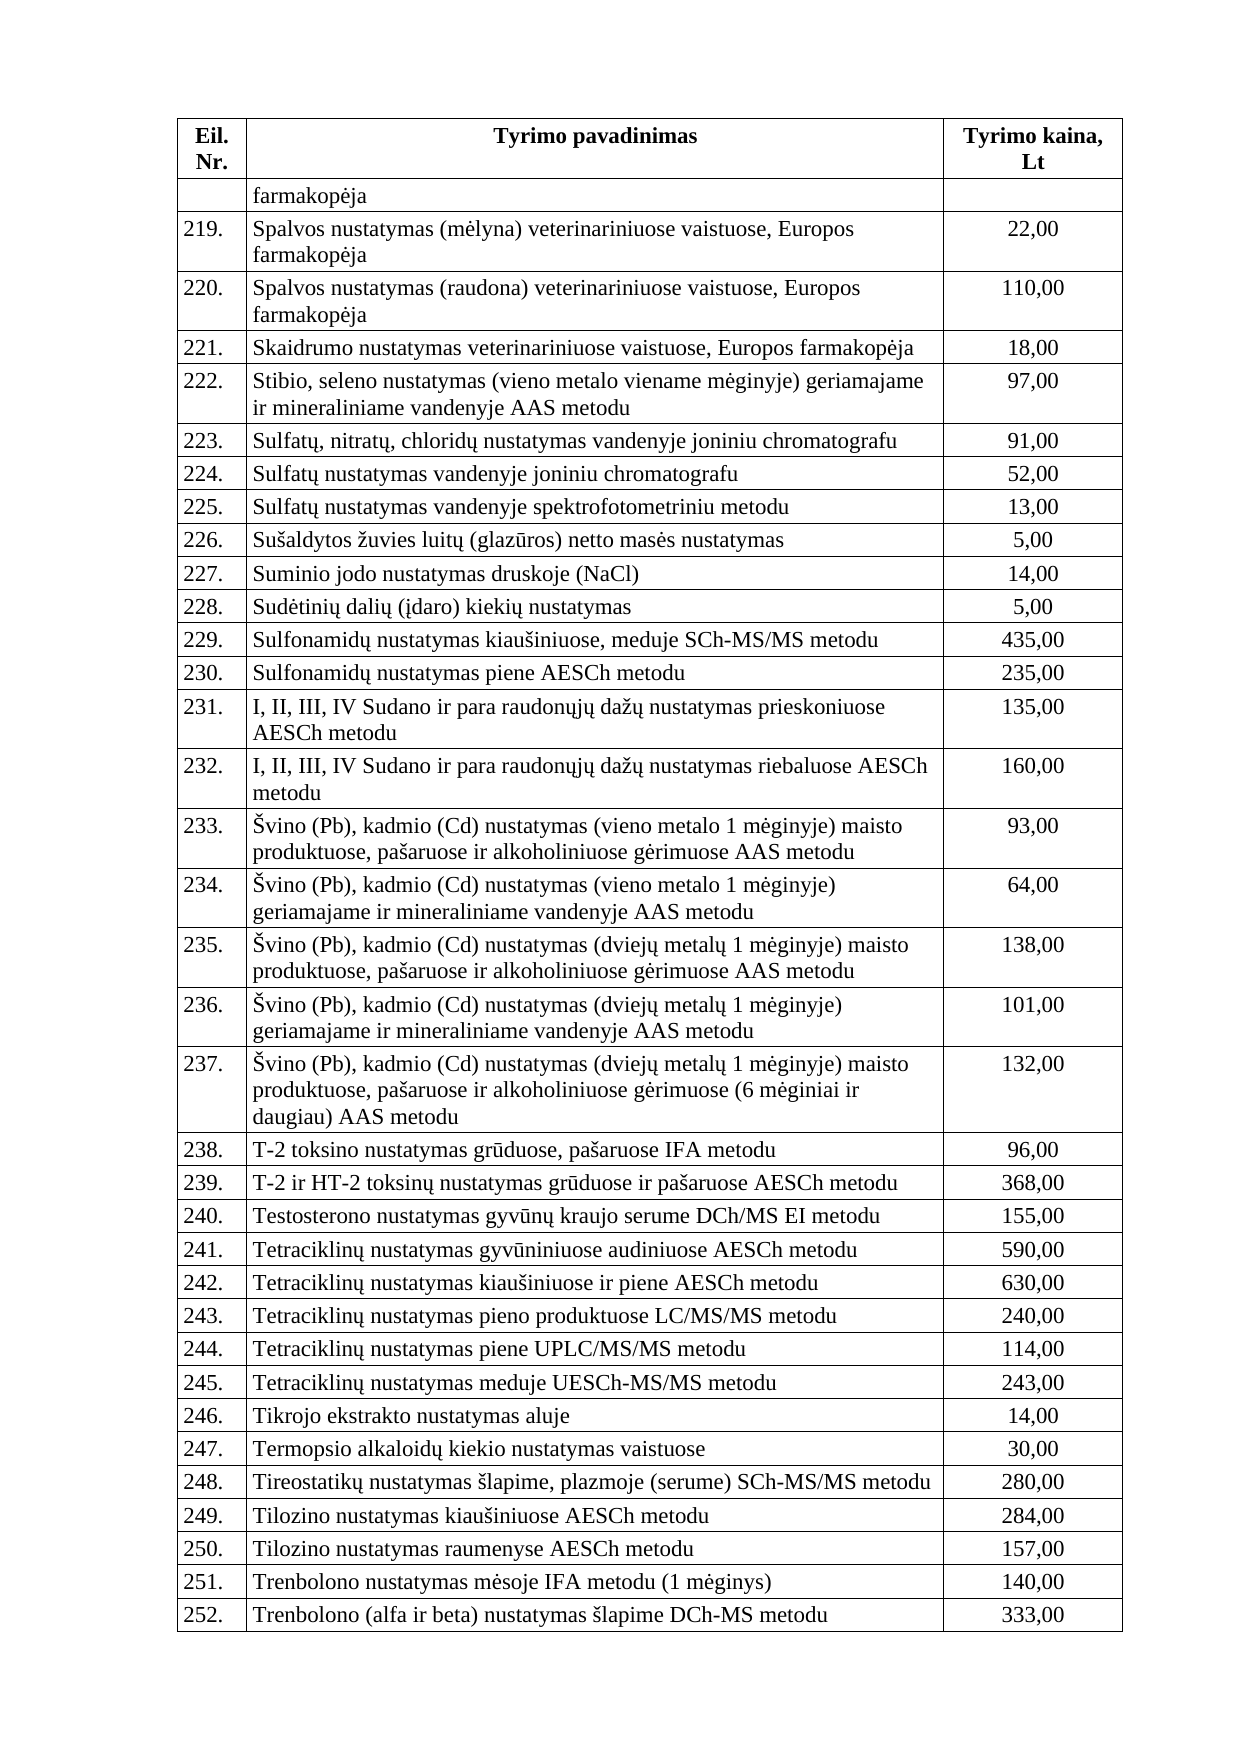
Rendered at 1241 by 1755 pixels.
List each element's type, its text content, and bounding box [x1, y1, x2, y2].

table_cell 93,00 [944, 809, 1122, 867]
table_cell 237. [178, 1047, 246, 1132]
table_cell 91,00 [944, 424, 1122, 456]
table_cell 590,00 [944, 1233, 1122, 1265]
table_cell 284,00 [944, 1499, 1122, 1531]
table_cell Tetraciklinų nustatymas kiaušiniuose ir piene AESCh metodu [247, 1266, 943, 1298]
table_cell Sulfatų, nitratų, chloridų nustatymas vandenyje joniniu chromatografu [247, 424, 943, 456]
table_cell 252. [178, 1599, 246, 1631]
table_cell 333,00 [944, 1599, 1122, 1631]
table_cell 231. [178, 690, 246, 748]
table_cell 226. [178, 524, 246, 556]
table_cell 97,00 [944, 364, 1122, 423]
table_cell Tireostatikų nustatymas šlapime, plazmoje (serume) SCh-MS/MS metodu [247, 1466, 943, 1498]
table_cell 240. [178, 1200, 246, 1232]
table_cell 234. [178, 869, 246, 927]
table_cell 30,00 [944, 1432, 1122, 1464]
table_cell Sušaldytos žuvies luitų (glazūros) netto masės nustatymas [247, 524, 943, 556]
table_cell Spalvos nustatymas (mėlyna) veterinariniuose vaistuose, Europos farmakopėja [247, 212, 943, 271]
table_cell 241. [178, 1233, 246, 1265]
table_cell Švino (Pb), kadmio (Cd) nustatymas (dviejų metalų 1 mėginyje) maisto produktuose, pašaruose ir alkoholiniuose gėrimuose (6 mėginiai ir daugiau) AAS metodu [247, 1047, 943, 1132]
table_cell 135,00 [944, 690, 1122, 748]
table_cell Suminio jodo nustatymas druskoje (NaCl) [247, 557, 943, 589]
table_cell Tetraciklinų nustatymas piene UPLC/MS/MS metodu [247, 1333, 943, 1365]
table_cell 435,00 [944, 623, 1122, 656]
table_cell Tetraciklinų nustatymas meduje UESCh-MS/MS metodu [247, 1366, 943, 1398]
table_cell 222. [178, 364, 246, 423]
table_cell 238. [178, 1133, 246, 1165]
table_cell 13,00 [944, 490, 1122, 523]
table_cell 227. [178, 557, 246, 589]
table_cell 155,00 [944, 1200, 1122, 1232]
table_cell 101,00 [944, 988, 1122, 1046]
table_cell T-2 toksino nustatymas grūduose, pašaruose IFA metodu [247, 1133, 943, 1165]
table_cell 160,00 [944, 749, 1122, 808]
table_header Tyrimo kaina, Lt [944, 119, 1122, 178]
table_cell 280,00 [944, 1466, 1122, 1498]
table_cell 246. [178, 1399, 246, 1431]
table_cell 229. [178, 623, 246, 656]
table_cell 132,00 [944, 1047, 1122, 1132]
table_cell 233. [178, 809, 246, 867]
table_cell [944, 179, 1122, 211]
table_cell 221. [178, 331, 246, 363]
table_cell I, II, III, IV Sudano ir para raudonųjų dažų nustatymas prieskoniuose AESCh metodu [247, 690, 943, 748]
table_cell 232. [178, 749, 246, 808]
table_cell I, II, III, IV Sudano ir para raudonųjų dažų nustatymas riebaluose AESCh metodu [247, 749, 943, 808]
table_cell 243,00 [944, 1366, 1122, 1398]
table_cell 230. [178, 657, 246, 689]
table_cell 247. [178, 1432, 246, 1464]
table_cell Sudėtinių dalių (įdaro) kiekių nustatymas [247, 590, 943, 622]
table_cell Švino (Pb), kadmio (Cd) nustatymas (dviejų metalų 1 mėginyje) maisto produktuose, pašaruose ir alkoholiniuose gėrimuose AAS metodu [247, 928, 943, 987]
table_cell farmakopėja [247, 179, 943, 211]
table_cell 243. [178, 1299, 246, 1332]
table_cell [178, 179, 246, 211]
table_cell 225. [178, 490, 246, 523]
table_cell 228. [178, 590, 246, 622]
table_cell 157,00 [944, 1532, 1122, 1564]
table_cell 244. [178, 1333, 246, 1365]
table_cell Spalvos nustatymas (raudona) veterinariniuose vaistuose, Europos farmakopėja [247, 272, 943, 330]
table_cell Termopsio alkaloidų kiekio nustatymas vaistuose [247, 1432, 943, 1464]
table_cell Tetraciklinų nustatymas gyvūniniuose audiniuose AESCh metodu [247, 1233, 943, 1265]
table_cell 240,00 [944, 1299, 1122, 1332]
table_header Eil. Nr. [178, 119, 246, 178]
table_cell Skaidrumo nustatymas veterinariniuose vaistuose, Europos farmakopėja [247, 331, 943, 363]
table_cell Sulfatų nustatymas vandenyje joniniu chromatografu [247, 457, 943, 489]
table_cell 219. [178, 212, 246, 271]
table_cell 18,00 [944, 331, 1122, 363]
table_cell 368,00 [944, 1166, 1122, 1199]
table_cell 223. [178, 424, 246, 456]
table_cell Sulfatų nustatymas vandenyje spektrofotometriniu metodu [247, 490, 943, 523]
table_cell 235. [178, 928, 246, 987]
table_cell 235,00 [944, 657, 1122, 689]
table_cell Trenbolono nustatymas mėsoje IFA metodu (1 mėginys) [247, 1565, 943, 1597]
table_cell T-2 ir HT-2 toksinų nustatymas grūduose ir pašaruose AESCh metodu [247, 1166, 943, 1199]
table_cell Trenbolono (alfa ir beta) nustatymas šlapime DCh-MS metodu [247, 1599, 943, 1631]
table_cell Sulfonamidų nustatymas kiaušiniuose, meduje SCh-MS/MS metodu [247, 623, 943, 656]
table_cell 138,00 [944, 928, 1122, 987]
table_cell 22,00 [944, 212, 1122, 271]
table_cell 245. [178, 1366, 246, 1398]
table_cell 239. [178, 1166, 246, 1199]
table_cell 5,00 [944, 524, 1122, 556]
table_cell 5,00 [944, 590, 1122, 622]
table_cell 224. [178, 457, 246, 489]
table_cell 14,00 [944, 1399, 1122, 1431]
table_cell 14,00 [944, 557, 1122, 589]
table_cell Švino (Pb), kadmio (Cd) nustatymas (vieno metalo 1 mėginyje) maisto produktuose, pašaruose ir alkoholiniuose gėrimuose AAS metodu [247, 809, 943, 867]
table_cell 114,00 [944, 1333, 1122, 1365]
table_cell 64,00 [944, 869, 1122, 927]
table_cell 96,00 [944, 1133, 1122, 1165]
table_cell 242. [178, 1266, 246, 1298]
table_cell Tetraciklinų nustatymas pieno produktuose LC/MS/MS metodu [247, 1299, 943, 1332]
table_cell 249. [178, 1499, 246, 1531]
table_cell 248. [178, 1466, 246, 1498]
table_cell 220. [178, 272, 246, 330]
table_cell 110,00 [944, 272, 1122, 330]
table_cell 52,00 [944, 457, 1122, 489]
table_cell Švino (Pb), kadmio (Cd) nustatymas (dviejų metalų 1 mėginyje) geriamajame ir mineraliniame vandenyje AAS metodu [247, 988, 943, 1046]
table_cell Tikrojo ekstrakto nustatymas aluje [247, 1399, 943, 1431]
table_cell Testosterono nustatymas gyvūnų kraujo serume DCh/MS EI metodu [247, 1200, 943, 1232]
table_cell Stibio, seleno nustatymas (vieno metalo viename mėginyje) geriamajame ir mineraliniame vandenyje AAS metodu [247, 364, 943, 423]
table_cell 251. [178, 1565, 246, 1597]
table_cell Sulfonamidų nustatymas piene AESCh metodu [247, 657, 943, 689]
table_header Tyrimo pavadinimas [247, 119, 943, 178]
table_cell Švino (Pb), kadmio (Cd) nustatymas (vieno metalo 1 mėginyje) geriamajame ir mineraliniame vandenyje AAS metodu [247, 869, 943, 927]
table_cell Tilozino nustatymas kiaušiniuose AESCh metodu [247, 1499, 943, 1531]
table_cell 630,00 [944, 1266, 1122, 1298]
table_cell 250. [178, 1532, 246, 1564]
table_cell Tilozino nustatymas raumenyse AESCh metodu [247, 1532, 943, 1564]
table_cell 140,00 [944, 1565, 1122, 1597]
table_cell 236. [178, 988, 246, 1046]
